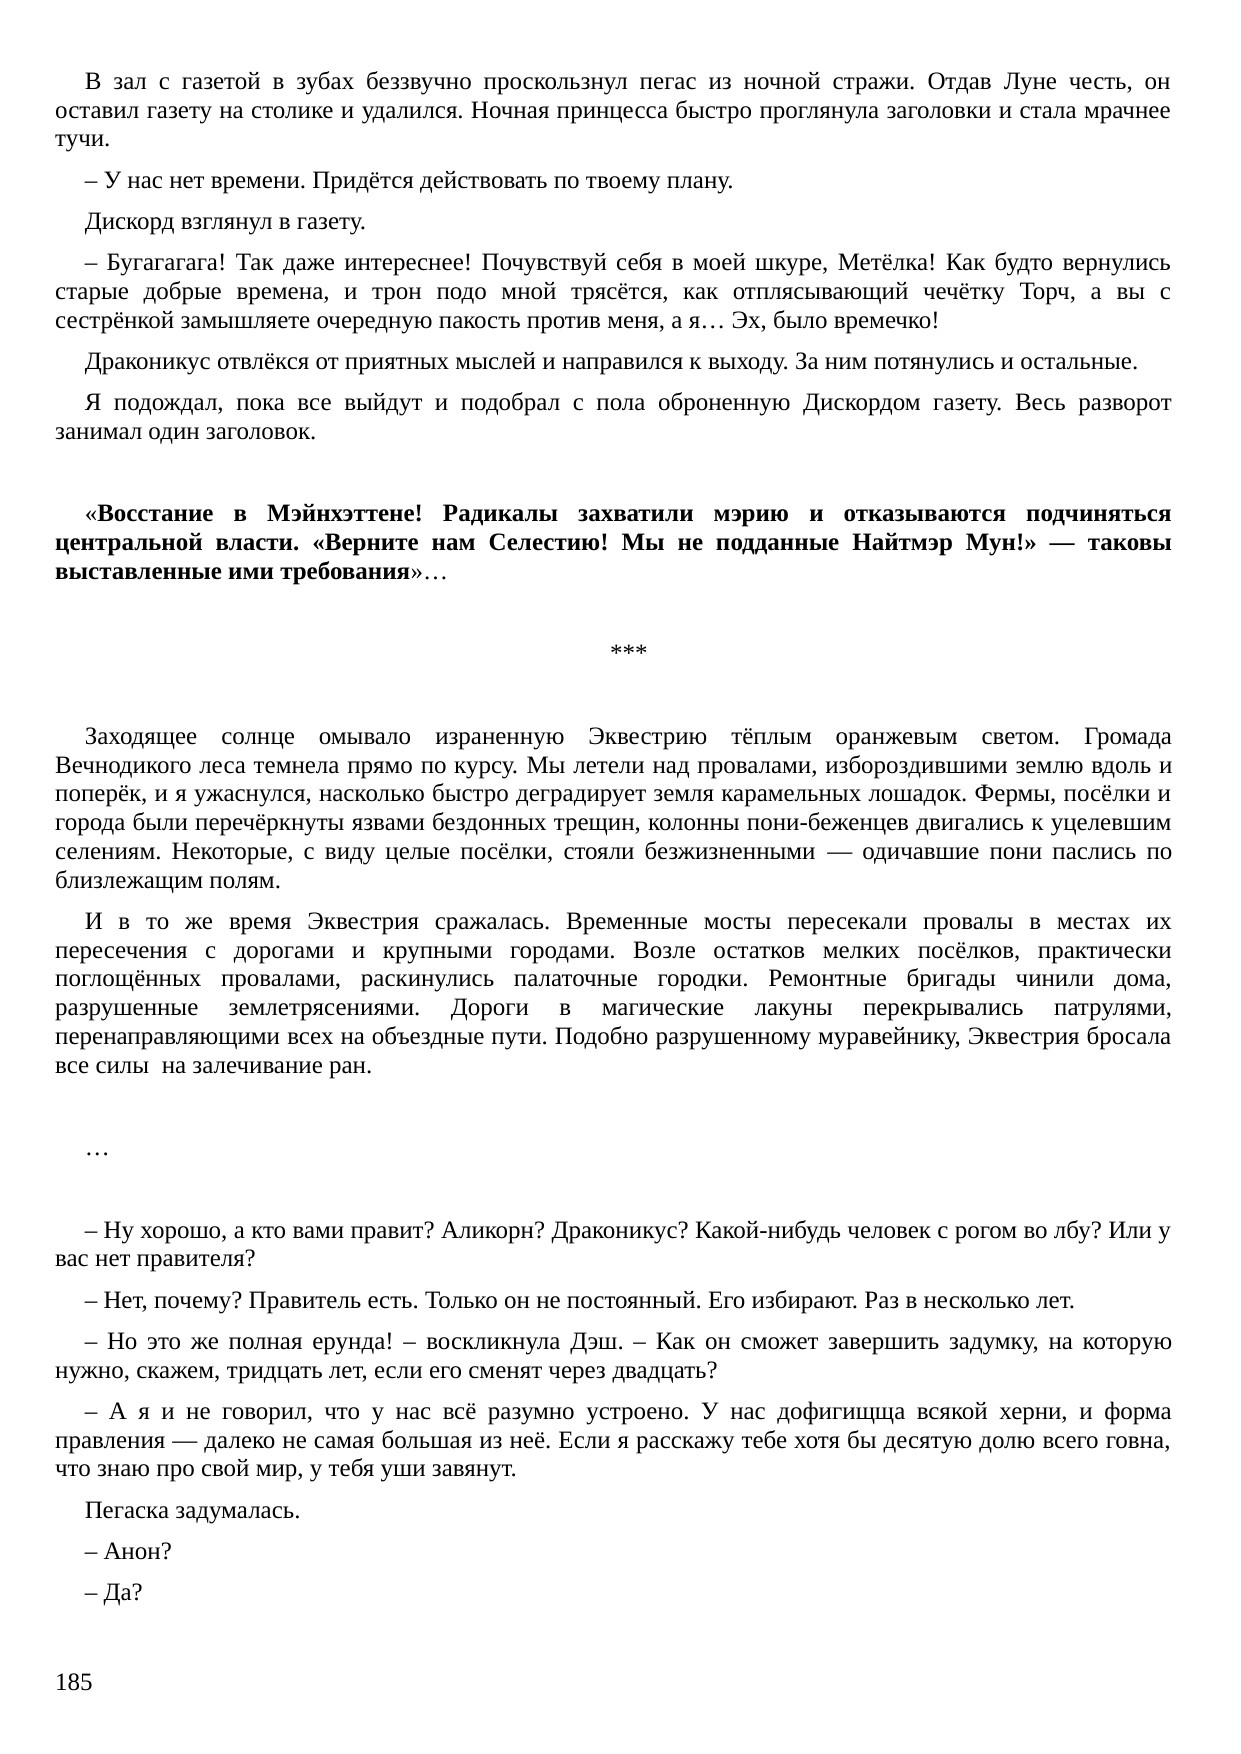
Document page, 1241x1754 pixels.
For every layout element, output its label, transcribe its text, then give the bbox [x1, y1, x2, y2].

text Дискорд взглянул в газету. [55, 206, 1173, 235]
text «Восстание в Мэйнхэттене! Радикалы захватили мэрию и отказываются подчиняться центральной власти. «Верните нам Селестию! Мы не подданные Найтмэр Мун!» — таковы выставленные ими требования»… [55, 498, 1173, 585]
text – Да? [55, 1577, 1173, 1606]
text И в то же время Эквестрия сражалась. Временные мосты пересекали провалы в местах их пересечения с дорогами и крупными городами. Возле остатков мелких посёлков, практически поглощённых провалами, раскинулись палаточные городки. Ремонтные бригады чинили дома, разрушенные землетрясениями. Дороги в магические лакуны перекрывались патрулями, перенаправляющими всех на объездные пути. Подобно разрушенному муравейнику, Эквестрия бросала все силы на залечивание ран. [55, 906, 1173, 1078]
text … [55, 1132, 1173, 1161]
text Заходящее солнце омывало израненную Эквестрию тёплым оранжевым светом. Громада Вечнодикого леса темнела прямо по курсу. Мы летели над провалами, избороздившими землю вдоль и поперёк, и я ужаснулся, насколько быстро деградирует земля карамельных лошадок. Фермы, посёлки и города были перечёркнуты язвами бездонных трещин, колонны пони-беженцев двигались к уцелевшим селениям. Некоторые, с виду целые посёлки, стояли безжизненными — одичавшие пони паслись по близлежащим полям. [55, 721, 1173, 893]
text – Но это же полная ерунда! – воскликнула Дэш. – Как он сможет завершить задумку, на которую нужно, скажем, тридцать лет, если его сменят через двадцать? [55, 1326, 1173, 1383]
text – Анон? [55, 1536, 1173, 1565]
text – А я и не говорил, что у нас всё разумно устроено. У нас дофигищща всякой херни, и форма правления — далеко не самая большая из неё. Если я расскажу тебе хотя бы десятую долю всего говна, что знаю про свой мир, у тебя уши завянут. [55, 1396, 1173, 1482]
text – У нас нет времени. Придётся действовать по твоему плану. [55, 165, 1173, 193]
text – Бугагагага! Так даже интереснее! Почувствуй себя в моей шкуре, Метёлка! Как будто вернулись старые добрые времена, и трон подо мной трясётся, как отплясывающий чечётку Торч, а вы с сестрёнкой замышляете очередную пакость против меня, а я… Эх, было времечко! [55, 247, 1173, 333]
text – Нет, почему? Правитель есть. Только он не постоянный. Его избирают. Раз в несколько лет. [55, 1285, 1173, 1313]
text В зал с газетой в зубах беззвучно проскользнул пегас из ночной стражи. Отдав Луне честь, он оставил газету на столике и удалился. Ночная принцесса быстро проглянула заголовки и стала мрачнее тучи. [55, 66, 1173, 152]
text *** [55, 638, 1173, 667]
text Драконикус отвлёкся от приятных мыслей и направился к выходу. За ним потянулись и остальные. [55, 346, 1173, 375]
text – Ну хорошо, а кто вами правит? Аликорн? Драконикус? Какой-нибудь человек с рогом во лбу? Или у вас нет правителя? [55, 1215, 1173, 1272]
text Пегаска задумалась. [55, 1495, 1173, 1523]
text Я подождал, пока все выйдут и подобрал с пола оброненную Дискордом газету. Весь разворот занимал один заголовок. [55, 387, 1173, 445]
